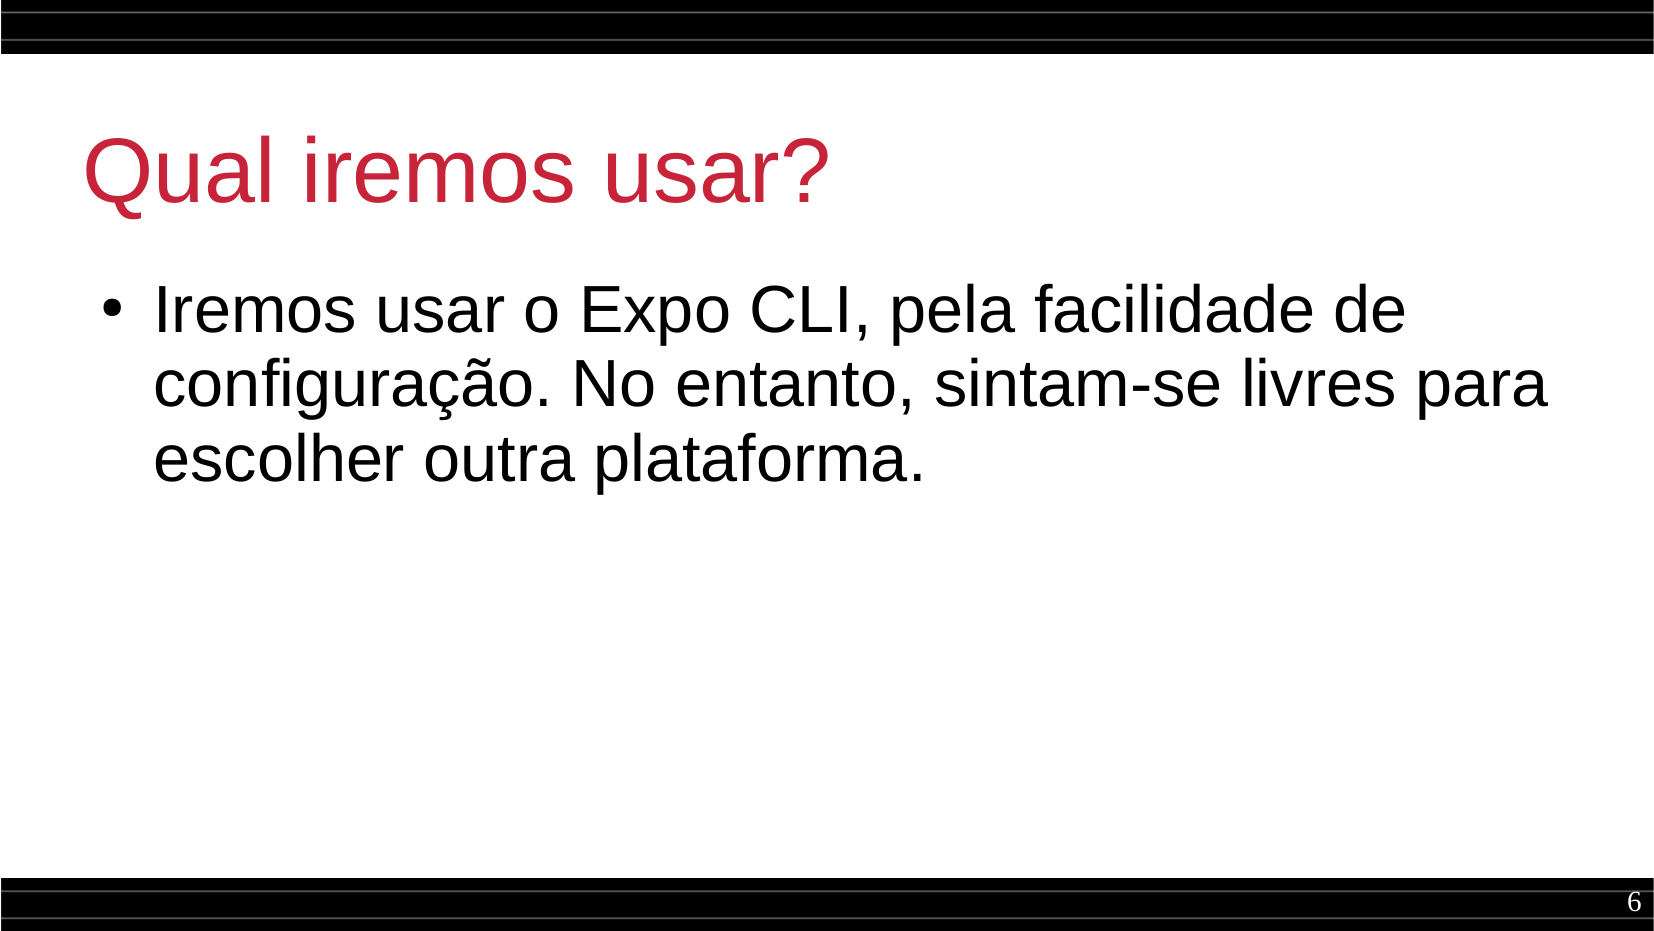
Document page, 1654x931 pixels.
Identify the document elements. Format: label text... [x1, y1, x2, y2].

picture [1, 0, 1654, 54]
title Qual iremos usar? [82, 92, 1571, 249]
list Iremos usar o Expo CLI, pela facilidade de configuração. No entanto, sintam-se livres para escolher outra plataforma. [82, 271, 1571, 758]
picture [1, 878, 1654, 931]
